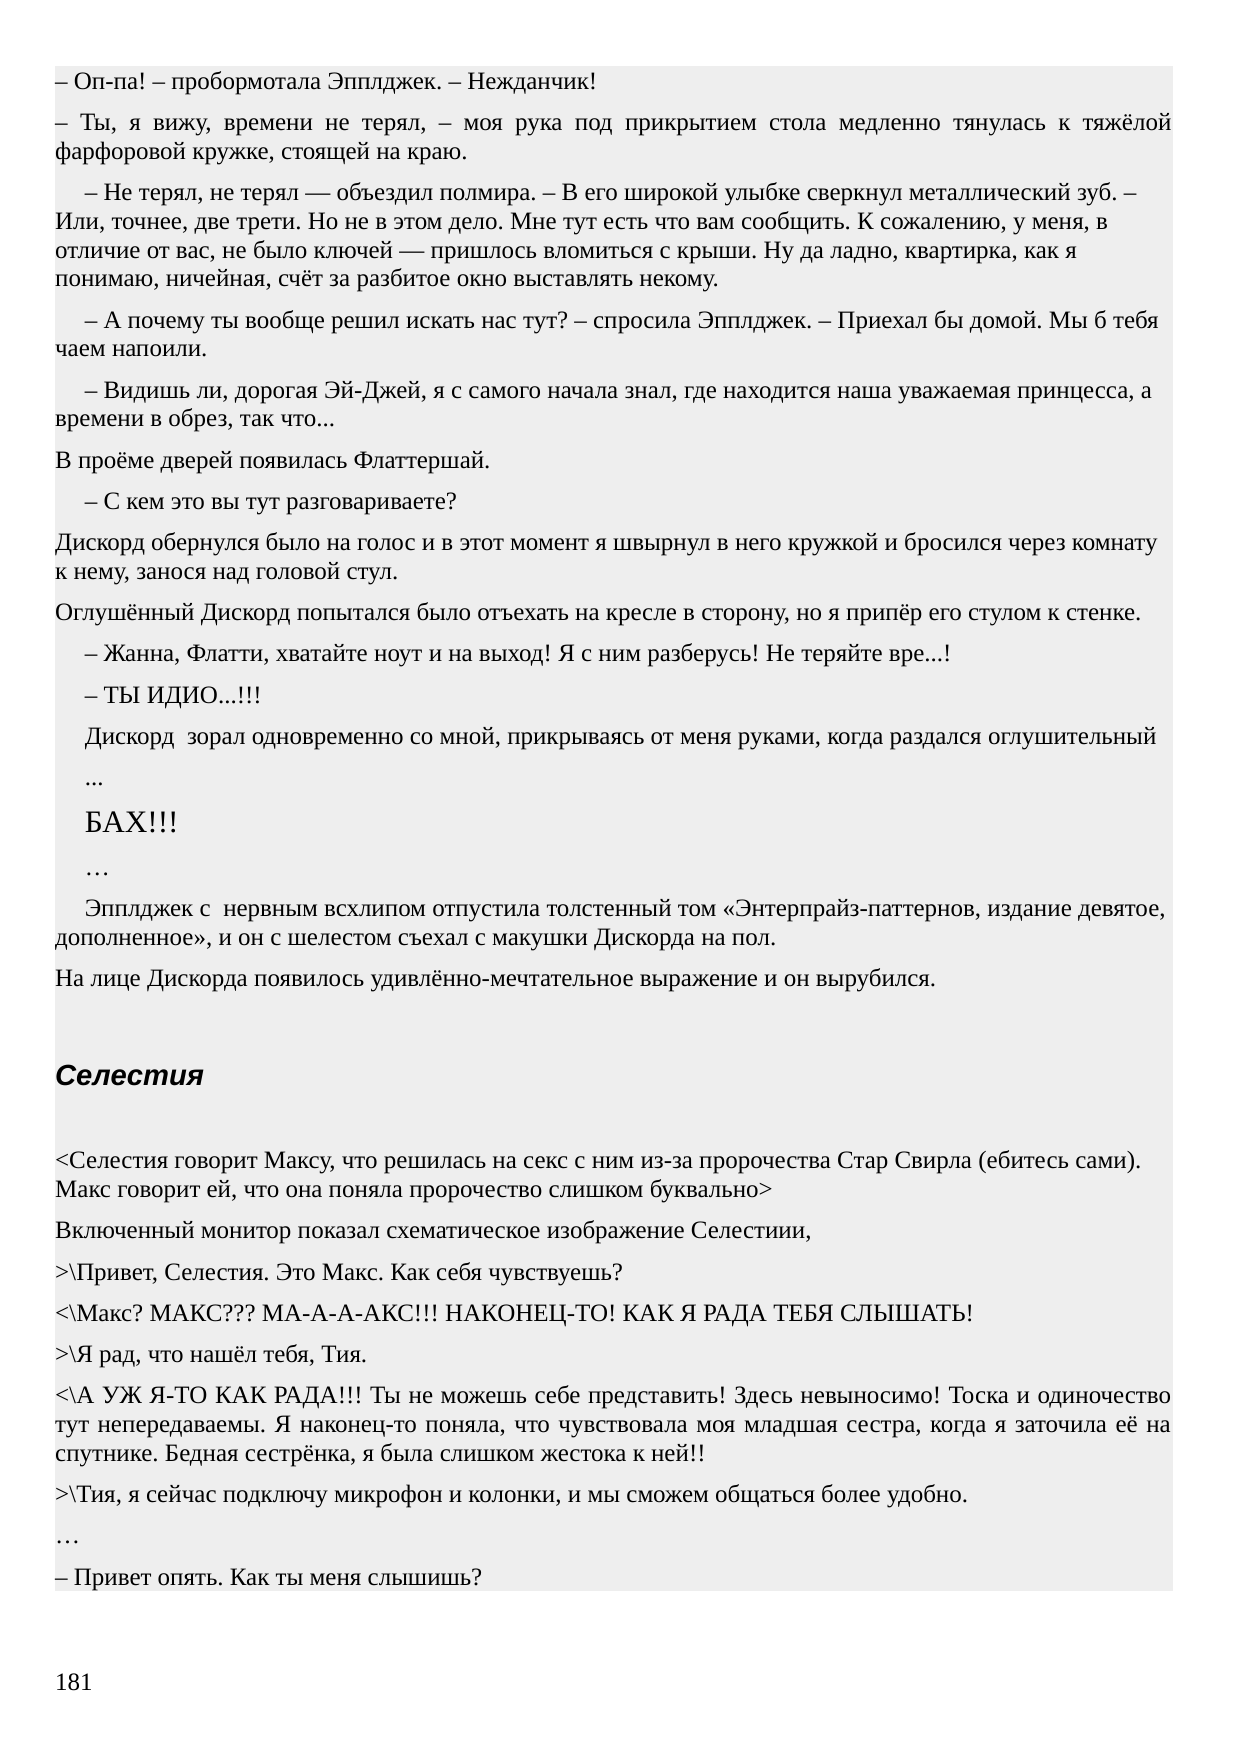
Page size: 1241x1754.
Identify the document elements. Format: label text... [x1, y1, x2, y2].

text – Жанна, Флатти, хватайте ноут и на выход! Я с ним разберусь! Не теряйте вре...! [55, 638, 1173, 667]
text Включенный монитор показал схематическое изображение Селестиии, [55, 1216, 1173, 1244]
text Дискорд зорал одновременно со мной, прикрываясь от меня руками, когда раздался оглушительный [55, 721, 1173, 750]
text … [55, 1521, 1173, 1549]
text В проёме дверей появилась Флаттершай. [55, 445, 1173, 473]
text >\Тия, я сейчас подключу микрофон и колонки, и мы сможем общаться более удобно. [55, 1479, 1173, 1508]
text <\А УЖ Я-ТО КАК РАДА!!! Ты не можешь себе представить! Здесь невыносимо! Тоска и одиночество тут непередаваемы. Я наконец-то поняла, что чувствовала моя младшая сестра, когда я заточила её на спутнике. Бедная сестрёнка, я была слишком жестока к ней!! [55, 1381, 1173, 1467]
text – Оп-па! – пробормотала Эпплджек. – Нежданчик! [55, 66, 1173, 95]
text Эпплджек с нервным всхлипом отпустила толстенный том «Энтерпрайз-паттернов, издание девятое, дополненное», и он с шелестом съехал с макушки Дискорда на пол. [55, 893, 1173, 951]
text На лице Дискорда появилось удивлённо-мечтательное выражение и он вырубился. [55, 963, 1173, 992]
text – Видишь ли, дорогая Эй-Джей, я с самого начала знал, где находится наша уважаемая принцесса, а времени в обрез, так что... [55, 375, 1173, 432]
subtitle Селестия [55, 1058, 1173, 1092]
text – ТЫ ИДИО...!!! [55, 680, 1173, 708]
text – Не терял, не терял — объездил полмира. – В его широкой улыбке сверкнул металлический зуб. – Или, точнее, две трети. Но не в этом дело. Мне тут есть что вам сообщить. К сожалению, у меня, в отличие от вас, не было ключей — пришлось вломиться с крыши. Ну да ладно, квартирка, как я понимаю, ничейная, счёт за разбитое окно выставлять некому. [55, 177, 1173, 292]
text Оглушённый Дискорд попытался было отъехать на кресле в сторону, но я припёр его стулом к стенке. [55, 597, 1173, 626]
text … [55, 852, 1173, 881]
text >\Я рад, что нашёл тебя, Тия. [55, 1339, 1173, 1368]
text – Привет опять. Как ты меня слышишь? [55, 1562, 1173, 1591]
text БАХ!!! [55, 803, 1173, 839]
text >\Привет, Селестия. Это Макс. Как себя чувствуешь? [55, 1257, 1173, 1286]
text <Селестия говорит Максу, что решилась на секс с ним из-за пророчества Стар Свирла (ебитесь сами). Макс говорит ей, что она поняла пророчество слишком буквально> [55, 1146, 1173, 1203]
list Дискорд обернулся было на голос и в этот момент я швырнул в него кружкой и бросился через комнату к нему, занося над головой стул. [55, 527, 1173, 585]
text – С кем это вы тут разговариваете? [55, 486, 1173, 515]
text <\Макс? МАКС??? МА-А-А-АКС!!! НАКОНЕЦ-ТО! КАК Я РАДА ТЕБЯ СЛЫШАТЬ! [55, 1298, 1173, 1327]
text ... [55, 762, 1173, 791]
text – Ты, я вижу, времени не терял, – моя рука под прикрытием стола медленно тянулась к тяжёлой фарфоровой кружке, стоящей на краю. [55, 107, 1173, 165]
text – А почему ты вообще решил искать нас тут? – спросила Эпплджек. – Приехал бы домой. Мы б тебя чаем напоили. [55, 305, 1173, 362]
